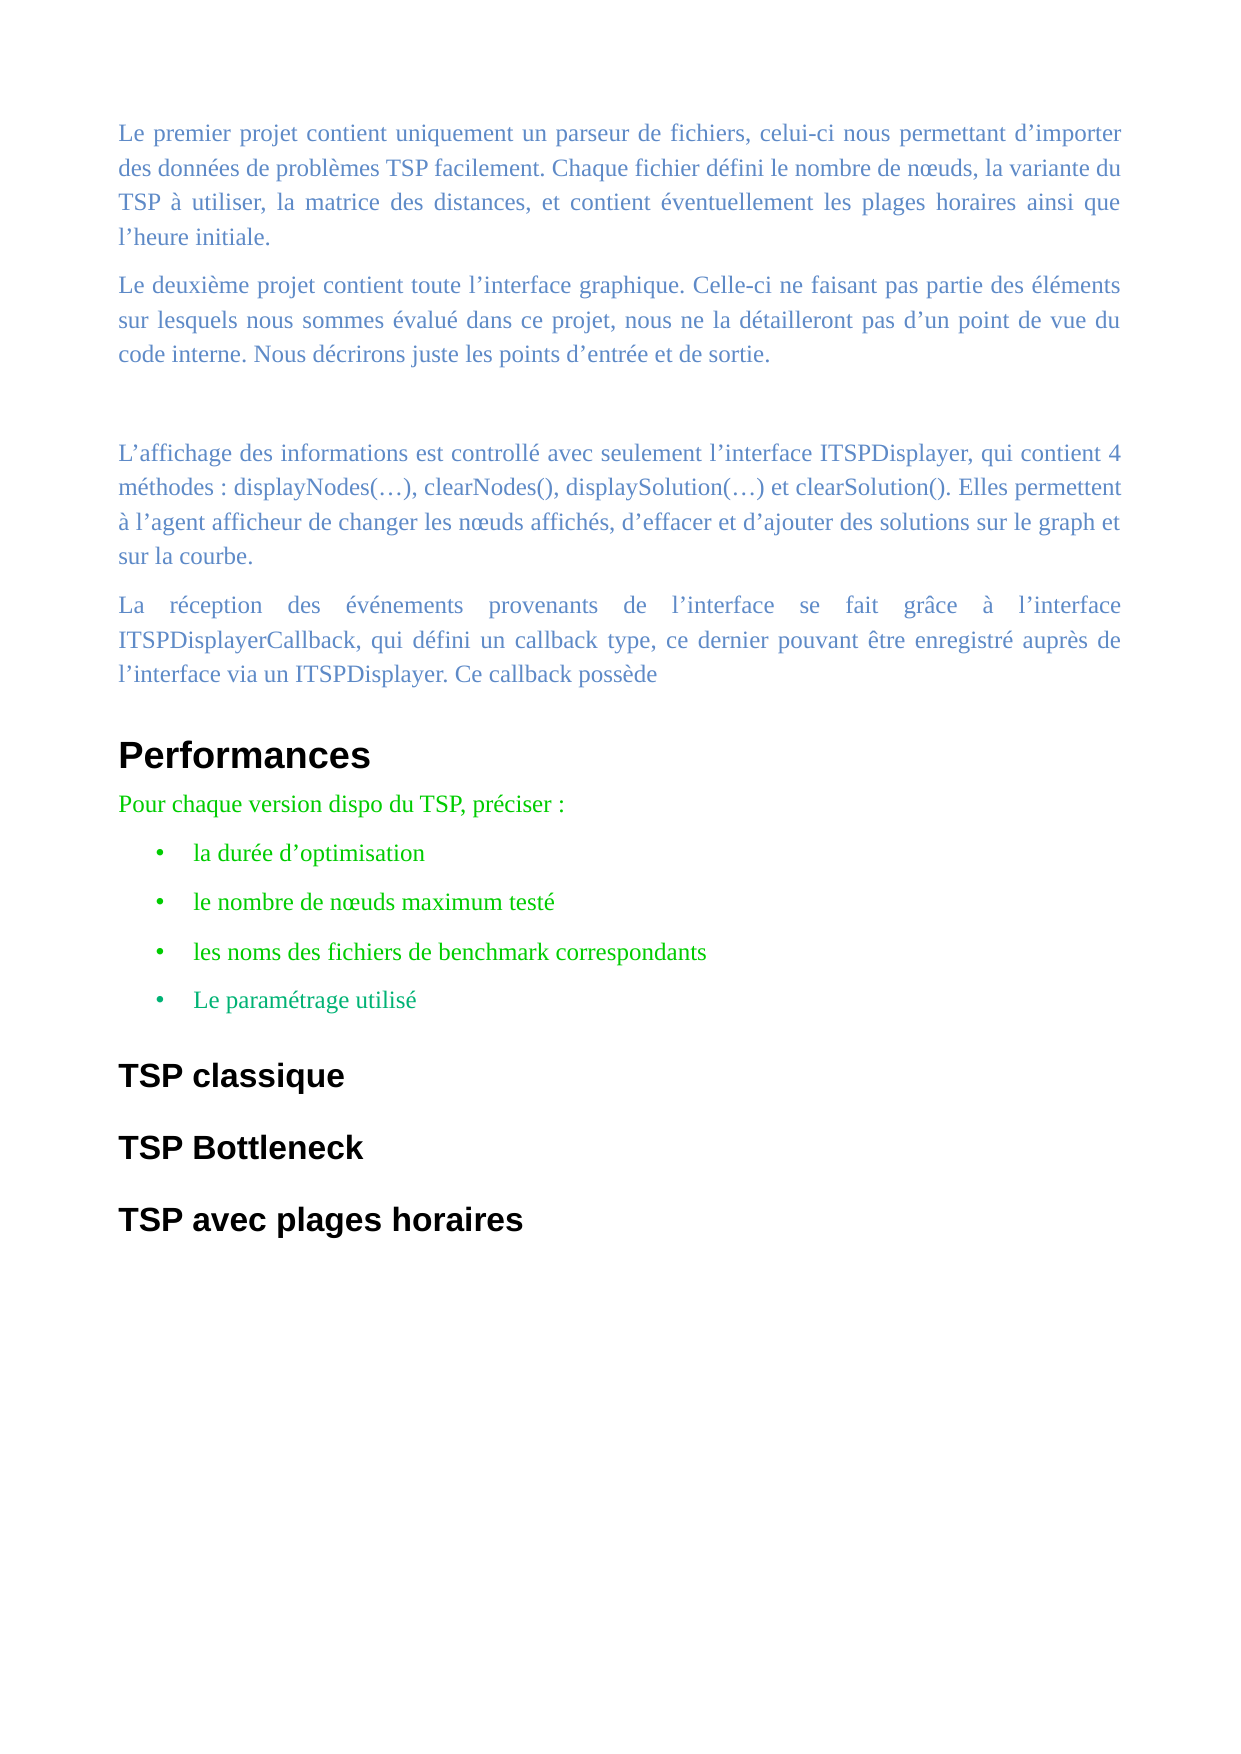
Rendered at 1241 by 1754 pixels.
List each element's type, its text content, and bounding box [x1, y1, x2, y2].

list les noms des fichiers de benchmark correspondants [156, 937, 1122, 965]
list la durée d’optimisation [156, 838, 1122, 867]
subtitle TSP avec plages horaires [118, 1199, 1122, 1238]
text Le deuxième projet contient toute l’interface graphique. Celle-ci ne faisant pas partie des éléments sur lesquels nous sommes évalué dans ce projet, nous ne la détailleront pas d’un point de vue du code interne. Nous décrirons juste les points d’entrée et de sortie. [118, 271, 1122, 368]
list Le paramétrage utilisé [156, 986, 1122, 1014]
subtitle TSP Bottleneck [118, 1127, 1122, 1166]
text Pour chaque version dispo du TSP, préciser : [118, 789, 1122, 818]
subtitle Performances [118, 733, 1122, 777]
text La réception des événements provenants de l’interface se fait grâce à l’interface ITSPDisplayerCallback, qui défini un callback type, ce dernier pouvant être enregistré auprès de l’interface via un ITSPDisplayer. Ce callback possède [118, 590, 1122, 688]
list le nombre de nœuds maximum testé [156, 887, 1122, 916]
text L’affichage des informations est controllé avec seulement l’interface ITSPDisplayer, qui contient 4 méthodes : displayNodes(…), clearNodes(), displaySolution(…) et clearSolution(). Elles permettent à l’agent afficheur de changer les nœuds affichés, d’effacer et d’ajouter des solutions sur le graph et sur la courbe. [118, 438, 1122, 570]
subtitle TSP classique [118, 1056, 1122, 1094]
text Le premier projet contient uniquement un parseur de fichiers, celui-ci nous permettant d’importer des données de problèmes TSP facilement. Chaque fichier défini le nombre de nœuds, la variante du TSP à utiliser, la matrice des distances, et contient éventuellement les plages horaires ainsi que l’heure initiale. [118, 118, 1122, 250]
